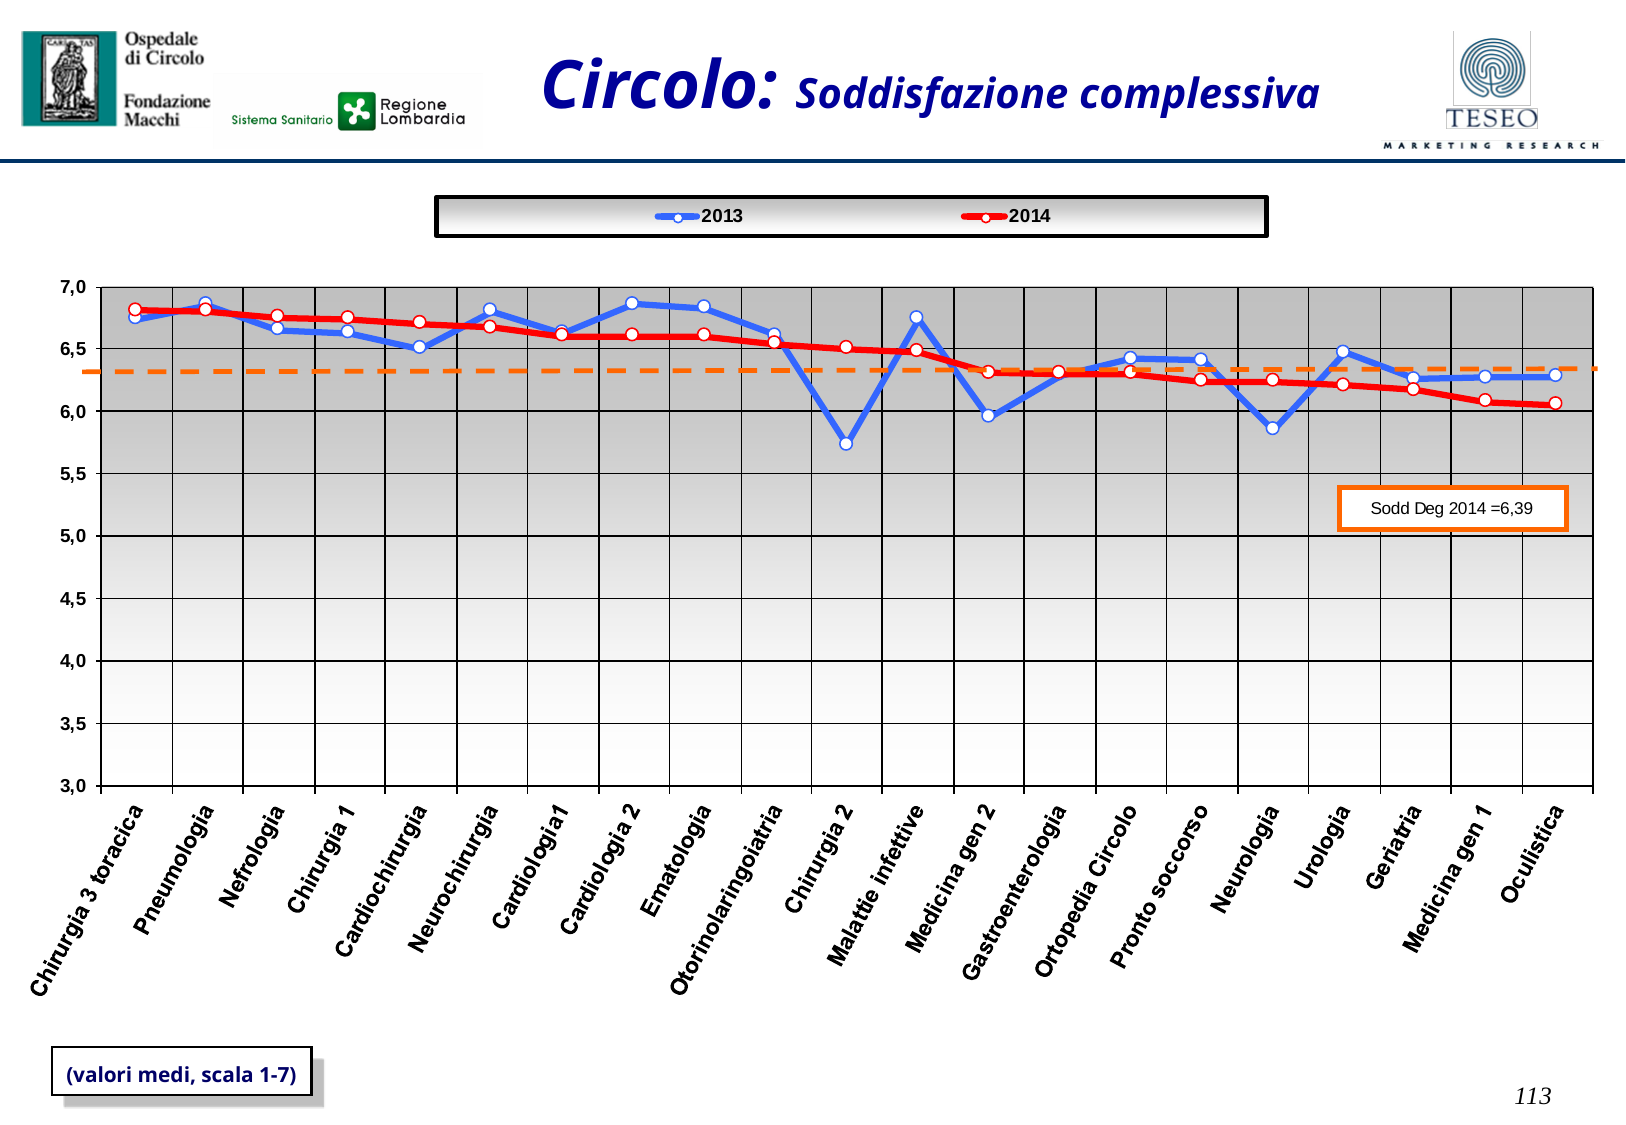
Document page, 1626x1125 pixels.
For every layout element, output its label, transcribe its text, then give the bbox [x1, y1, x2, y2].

picture [21, 31, 1604, 1125]
text_box Circolo: Soddisfazione complessiva [387, 18, 1474, 144]
